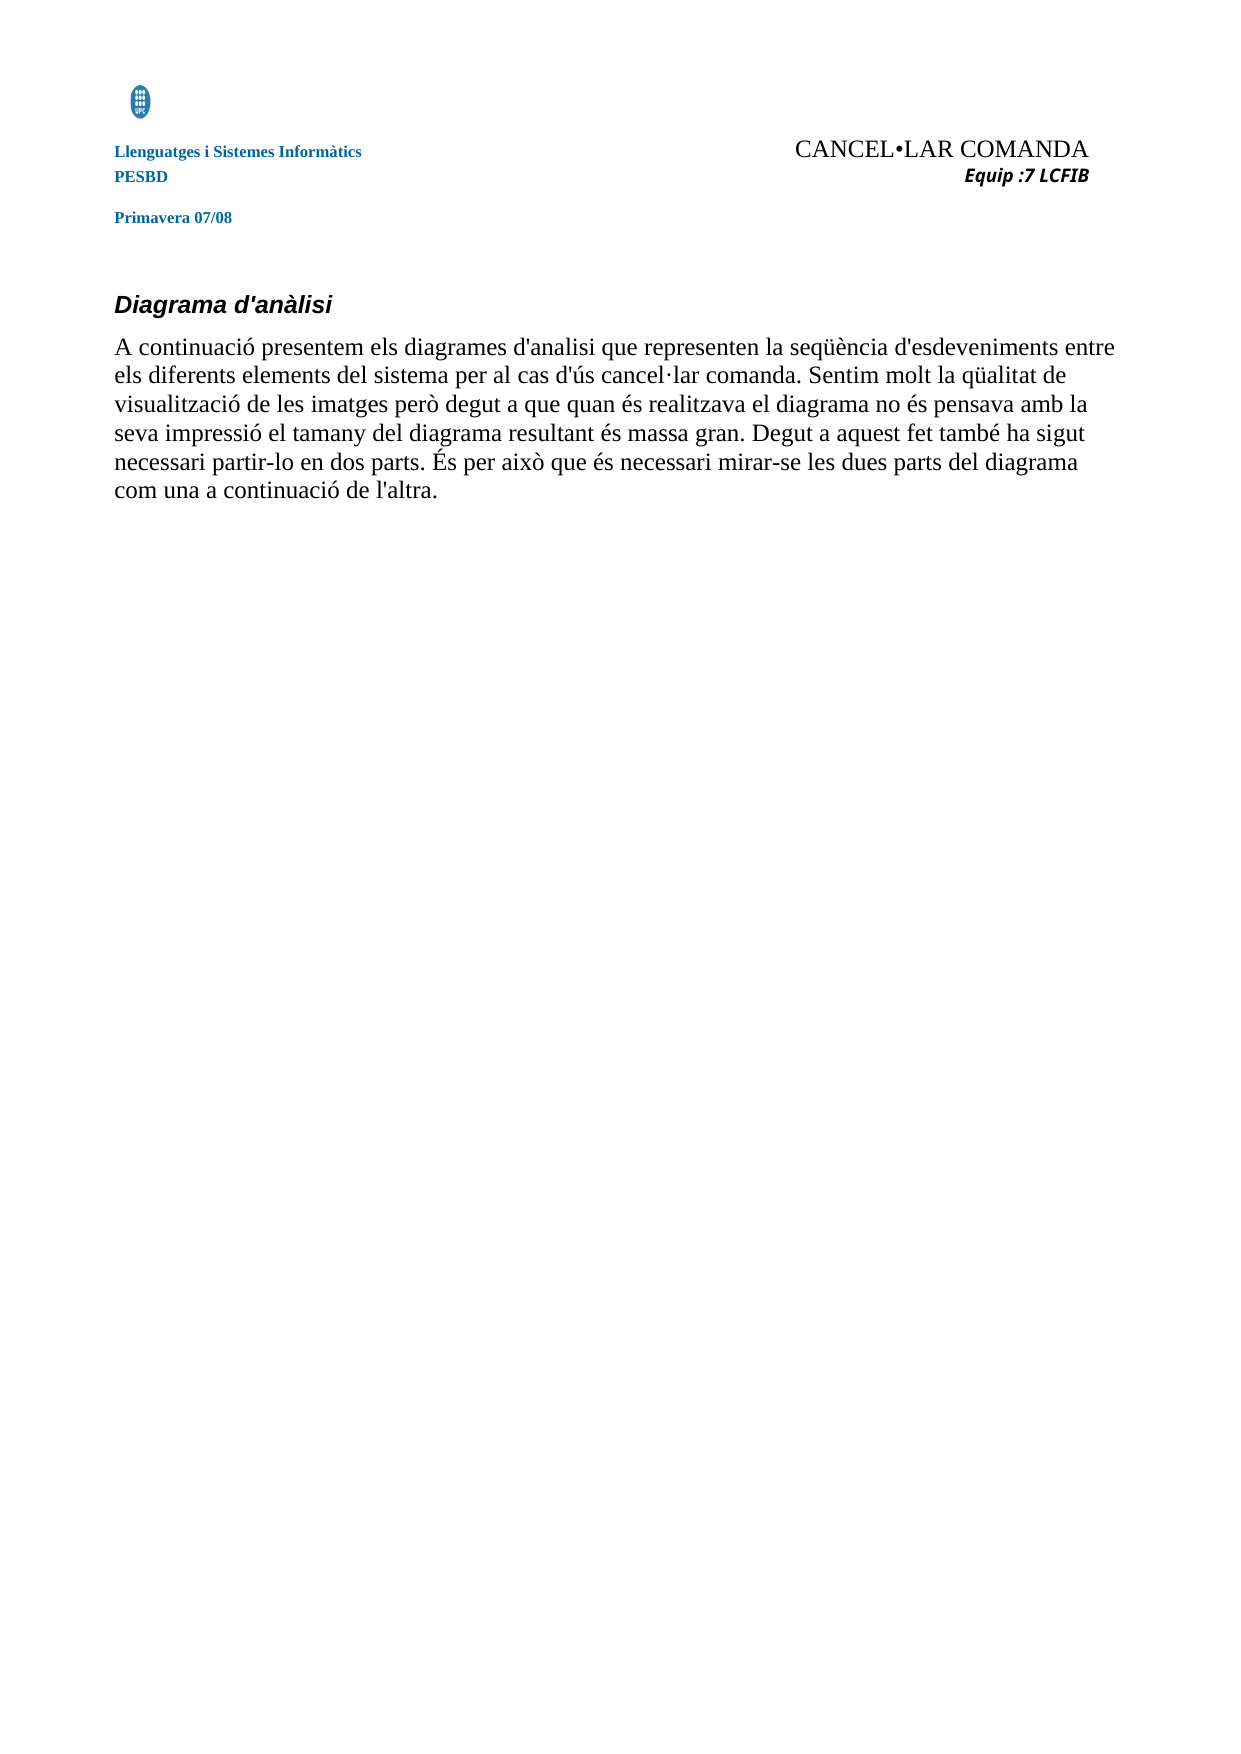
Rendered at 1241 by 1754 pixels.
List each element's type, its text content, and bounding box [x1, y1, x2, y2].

text A continuació presentem els diagrames d'analisi que representen la seqüència d'esdeveniments entre els diferents elements del sistema per al cas d'ús cancel·lar comanda. Sentim molt la qüalitat de visualització de les imatges però degut a que quan és realitzava el diagrama no és pensava amb la seva impressió el tamany del diagrama resultant és massa gran. Degut a aquest fet també ha sigut necessari partir-lo en dos parts. És per això que és necessari mirar-se les dues parts del diagrama com una a continuació de l'altra. [114, 332, 1119, 504]
subtitle Diagrama d'anàlisi [114, 291, 1119, 319]
